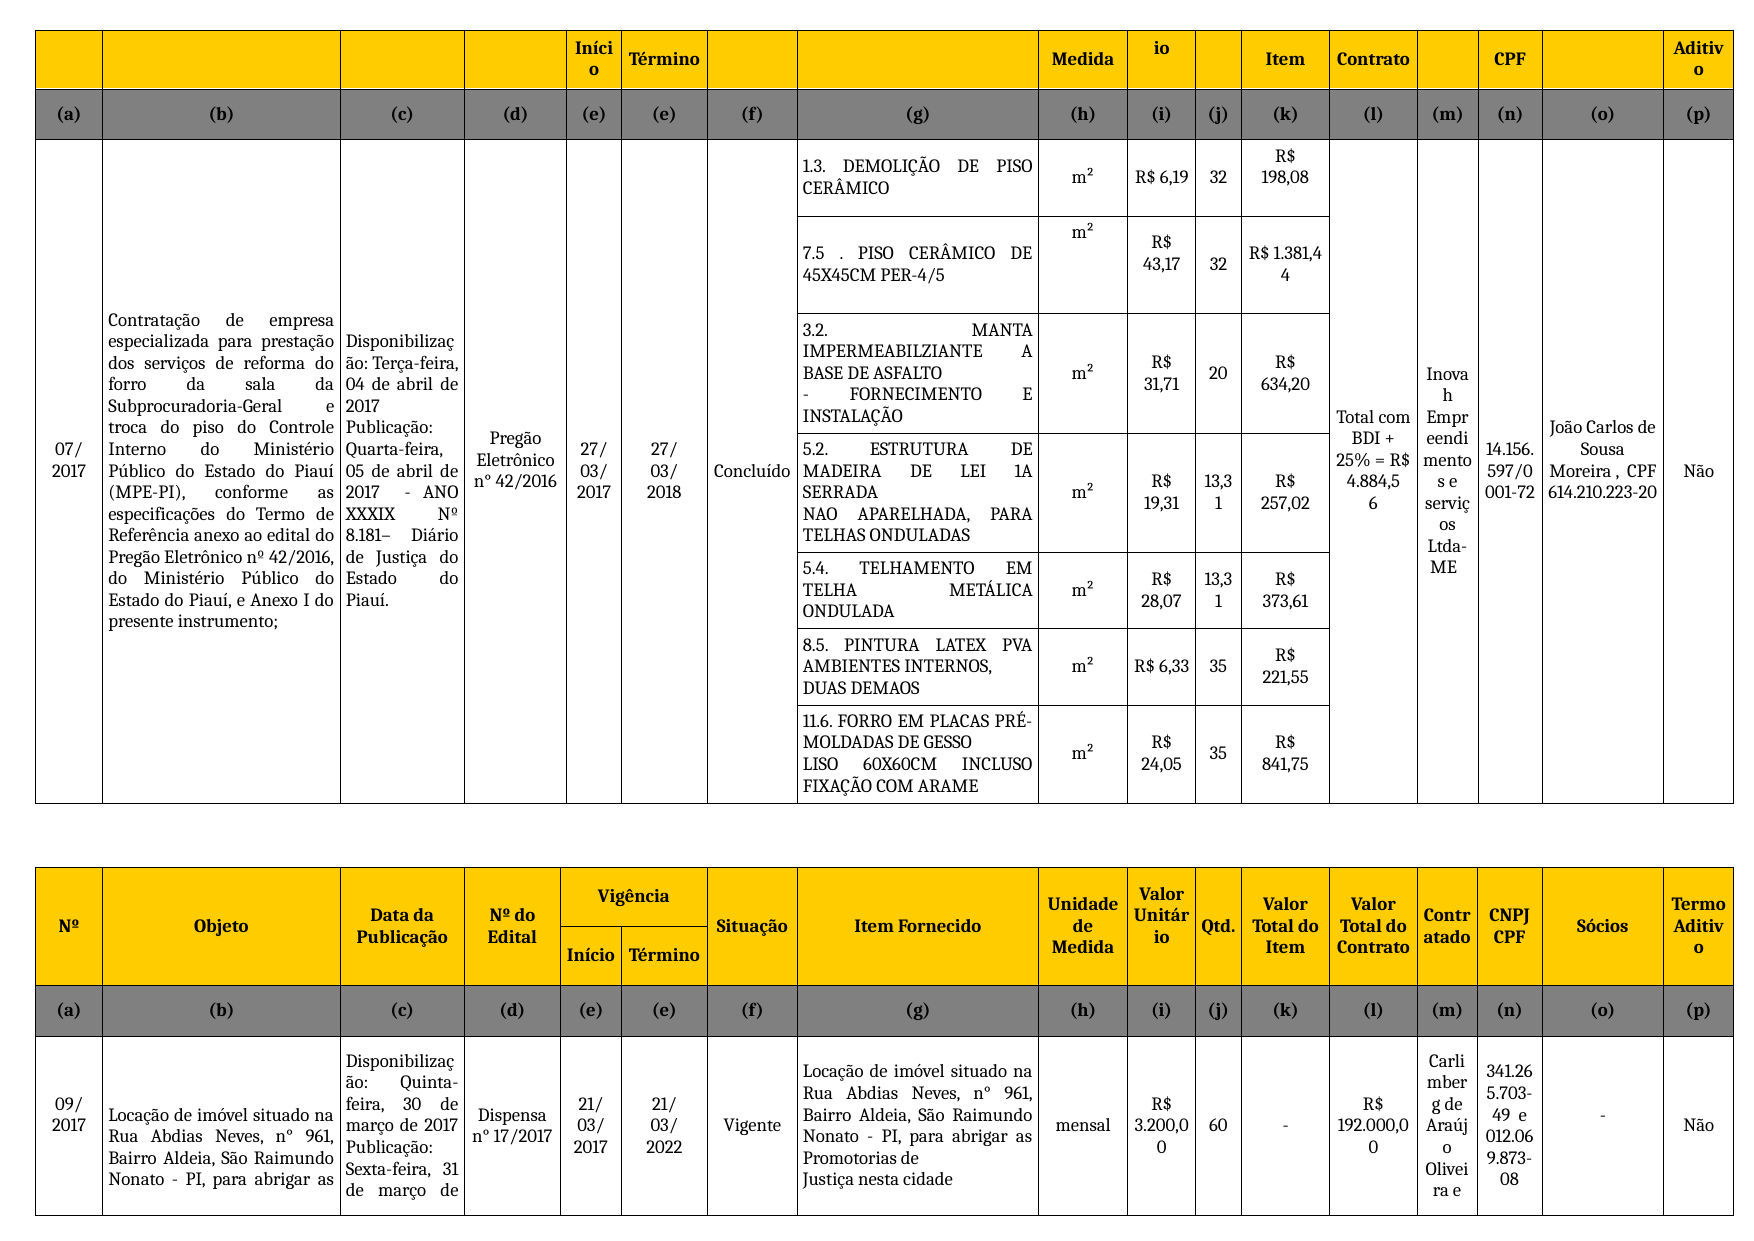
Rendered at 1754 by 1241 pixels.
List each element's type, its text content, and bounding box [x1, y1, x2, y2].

table_cell 14.156.597/0001-72 [1479, 140, 1542, 802]
table_cell (j) [1196, 986, 1241, 1036]
table_cell Início [561, 927, 621, 985]
table_cell Locação de imóvel situado na Rua Abdias Neves, n° 961, Bairro Aldeia, São Raimundo Nonato - PI, para abrigar as [103, 1037, 340, 1215]
table_cell 32 [1196, 140, 1241, 216]
table_header io [1128, 31, 1195, 88]
table_header Objeto [103, 868, 340, 985]
table_cell (m) [1418, 986, 1477, 1036]
table_cell R$ 257,02 [1242, 434, 1329, 552]
table_cell - [1242, 1037, 1329, 1215]
table_cell Concluído [708, 140, 797, 802]
table_cell Início [567, 31, 621, 88]
table_cell Contratação de empresa especializada para prestação dos serviços de reforma do forro da sala da Subprocuradoria-Geral e troca do piso do Controle Interno do Ministério Público do Estado do Piauí (MPE-PI), conforme as especificações do Termo de Referência anexo ao edital do Pregão Eletrônico nº 42/2016, do Ministério Público do Estado do Piauí, e Anexo I do presente instrumento; [103, 140, 340, 802]
table_header [465, 31, 566, 88]
table_cell (a) [36, 90, 102, 139]
table_cell Inovah Empreendimentos e serviços Ltda-ME [1418, 140, 1478, 802]
table_header Unidade de Medida [1039, 868, 1127, 985]
table_cell 21/ 03/ 2022 [622, 1037, 707, 1215]
table_cell (n) [1479, 90, 1542, 139]
table_cell (l) [1330, 986, 1417, 1036]
table_cell Locação de imóvel situado na Rua Abdias Neves, n° 961, Bairro Aldeia, São Raimundo Nonato - PI, para abrigar as Promotorias de Justiça nesta cidade [798, 1037, 1038, 1215]
table_cell 341.265.703-49 e 012.069.873-08 [1478, 1037, 1542, 1215]
table_cell 13,31 [1196, 553, 1241, 628]
table_cell João Carlos de Sousa Moreira , CPF 614.210.223-20 [1543, 140, 1663, 802]
table_cell (p) [1664, 986, 1733, 1036]
table_cell (f) [708, 90, 797, 139]
table_cell 35 [1196, 706, 1241, 802]
table_cell m² [1039, 434, 1127, 552]
table_cell Dispensa n° 17/2017 [465, 1037, 560, 1215]
table_cell R$ 221,55 [1242, 629, 1329, 704]
table_cell (h) [1039, 90, 1127, 139]
table_header Termo Aditivo [1664, 868, 1733, 985]
table_cell R$ 373,61 [1242, 553, 1329, 628]
table_header Contrato [1330, 31, 1417, 88]
table_cell R$ 1.381,4 4 [1242, 217, 1329, 313]
table_cell (k) [1242, 986, 1329, 1036]
table_cell m² [1039, 140, 1127, 216]
table_header Medida [1039, 31, 1127, 88]
table_cell (c) [341, 986, 464, 1036]
table_cell Término [622, 31, 707, 88]
table_cell Vigente [708, 1037, 797, 1215]
table_cell R$ 192.000,00 [1330, 1037, 1417, 1215]
table_cell Não [1664, 1037, 1733, 1215]
table_header Aditivo [1664, 31, 1733, 88]
table_cell (g) [798, 986, 1038, 1036]
table_cell (b) [103, 90, 340, 139]
table_cell Disponibilização: Quinta-feira, 30 de março de 2017 Publicação: Sexta-feira, 31 de março de [341, 1037, 464, 1215]
table_cell m² [1039, 314, 1127, 433]
table_header Qtd. [1196, 868, 1241, 985]
table_cell (m) [1418, 90, 1478, 139]
table_cell (k) [1242, 90, 1329, 139]
table_cell 1.3. DEMOLIÇÃO DE PISO CERÂMICO [798, 140, 1038, 216]
table_header [103, 31, 340, 88]
table_cell 5.4. TELHAMENTO EM TELHA METÁLICA ONDULADA [798, 553, 1038, 628]
table_header [1543, 31, 1663, 88]
table_cell 27/ 03/ 2017 [567, 140, 621, 802]
table_cell R$ 24,05 [1128, 706, 1195, 802]
table_cell R$ 19,31 [1128, 434, 1195, 552]
table_cell 07/ 2017 [36, 140, 102, 802]
table_cell 13,31 [1196, 434, 1241, 552]
table_header Nº [36, 868, 102, 985]
table_cell 60 [1196, 1037, 1241, 1215]
table_cell (b) [103, 986, 340, 1036]
table_header Contratado [1418, 868, 1477, 985]
table_cell Término [622, 927, 707, 985]
table_cell (e) [622, 90, 707, 139]
table_header Valor Unitário [1128, 868, 1195, 985]
table_cell R$ 6,19 [1128, 140, 1195, 216]
table_header Sócios [1543, 868, 1663, 985]
table_cell (l) [1330, 90, 1417, 139]
table_cell Disponibilização: Terça-feira, 04 de abril de 2017 Publicação: Quarta-feira, 05 de abril de 2017 - ANO XXXIX Nº 8.181– Diário de Justiça do Estado do Piauí. [341, 140, 464, 802]
table_cell R$ 634,20 [1242, 314, 1329, 433]
table_cell Não [1664, 140, 1733, 802]
table_header [1418, 31, 1478, 88]
table_cell 7.5 . PISO CERÂMICO DE 45X45CM PER-4/5 [798, 217, 1038, 313]
table_cell m² [1039, 217, 1127, 313]
table_header Valor Total do Item [1242, 868, 1329, 985]
table_cell R$ 28,07 [1128, 553, 1195, 628]
table_cell (i) [1128, 986, 1195, 1036]
table_cell (f) [708, 986, 797, 1036]
table_header Item [1242, 31, 1329, 88]
table_cell 35 [1196, 629, 1241, 704]
table_cell 32 [1196, 217, 1241, 313]
table_cell mensal [1039, 1037, 1127, 1215]
table_header [1196, 31, 1241, 88]
table_header [708, 31, 797, 88]
table_cell (d) [465, 986, 560, 1036]
table_cell - [1543, 1037, 1663, 1215]
table_header Vigência [561, 868, 707, 926]
table_cell 09/ 2017 [36, 1037, 102, 1215]
table_header Valor Total do Contrato [1330, 868, 1417, 985]
table_cell (a) [36, 986, 102, 1036]
table_cell R$ 3.200,00 [1128, 1037, 1195, 1215]
table_header Nº do Edital [465, 868, 560, 985]
table_cell 27/ 03/ 2018 [622, 140, 707, 802]
table_header [798, 31, 1038, 88]
table_cell (n) [1478, 986, 1542, 1036]
table_cell (o) [1543, 986, 1663, 1036]
table_cell m² [1039, 706, 1127, 802]
table_header [341, 31, 464, 88]
table_cell R$ 43,17 [1128, 217, 1195, 313]
table_cell Carlimberg de Araújo Oliveira e [1418, 1037, 1477, 1215]
table_cell 3.2. MANTA IMPERMEABILZIANTE A BASE DE ASFALTO - FORNECIMENTO E INSTALAÇÃO [798, 314, 1038, 433]
table_cell (h) [1039, 986, 1127, 1036]
table_cell m² [1039, 553, 1127, 628]
table_cell (c) [341, 90, 464, 139]
table_header Data da Publicação [341, 868, 464, 985]
table_cell Total com BDI + 25% = R$ 4.884,5 6 [1330, 140, 1417, 802]
table_cell 5.2. ESTRUTURA DE MADEIRA DE LEI 1A SERRADA NAO APARELHADA, PARA TELHAS ONDULADAS [798, 434, 1038, 552]
table_cell (o) [1543, 90, 1663, 139]
table_cell (e) [567, 90, 621, 139]
table_cell (p) [1664, 90, 1733, 139]
table_cell (j) [1196, 90, 1241, 139]
table_cell 21/ 03/ 2017 [561, 1037, 621, 1215]
table_header Item Fornecido [798, 868, 1038, 985]
table_cell R$ 31,71 [1128, 314, 1195, 433]
table_cell (e) [561, 986, 621, 1036]
table_cell 11.6. FORRO EM PLACAS PRÉ-MOLDADAS DE GESSO LISO 60X60CM INCLUSO FIXAÇÃO COM ARAME [798, 706, 1038, 802]
table_cell R$ 841,75 [1242, 706, 1329, 802]
table_header CPF [1479, 31, 1542, 88]
table_cell 8.5. PINTURA LATEX PVA AMBIENTES INTERNOS, DUAS DEMAOS [798, 629, 1038, 704]
table_cell Pregão Eletrônico n° 42/2016 [465, 140, 566, 802]
table_cell (i) [1128, 90, 1195, 139]
table_cell 20 [1196, 314, 1241, 433]
table_cell R$ 6,33 [1128, 629, 1195, 704]
table_cell m² [1039, 629, 1127, 704]
table_cell (g) [798, 90, 1038, 139]
table_header [36, 31, 102, 88]
table_header CNPJ CPF [1478, 868, 1542, 985]
table_cell (d) [465, 90, 566, 139]
table_cell R$ 198,08 [1242, 140, 1329, 216]
table_cell (e) [622, 986, 707, 1036]
table_header Situação [708, 868, 797, 985]
